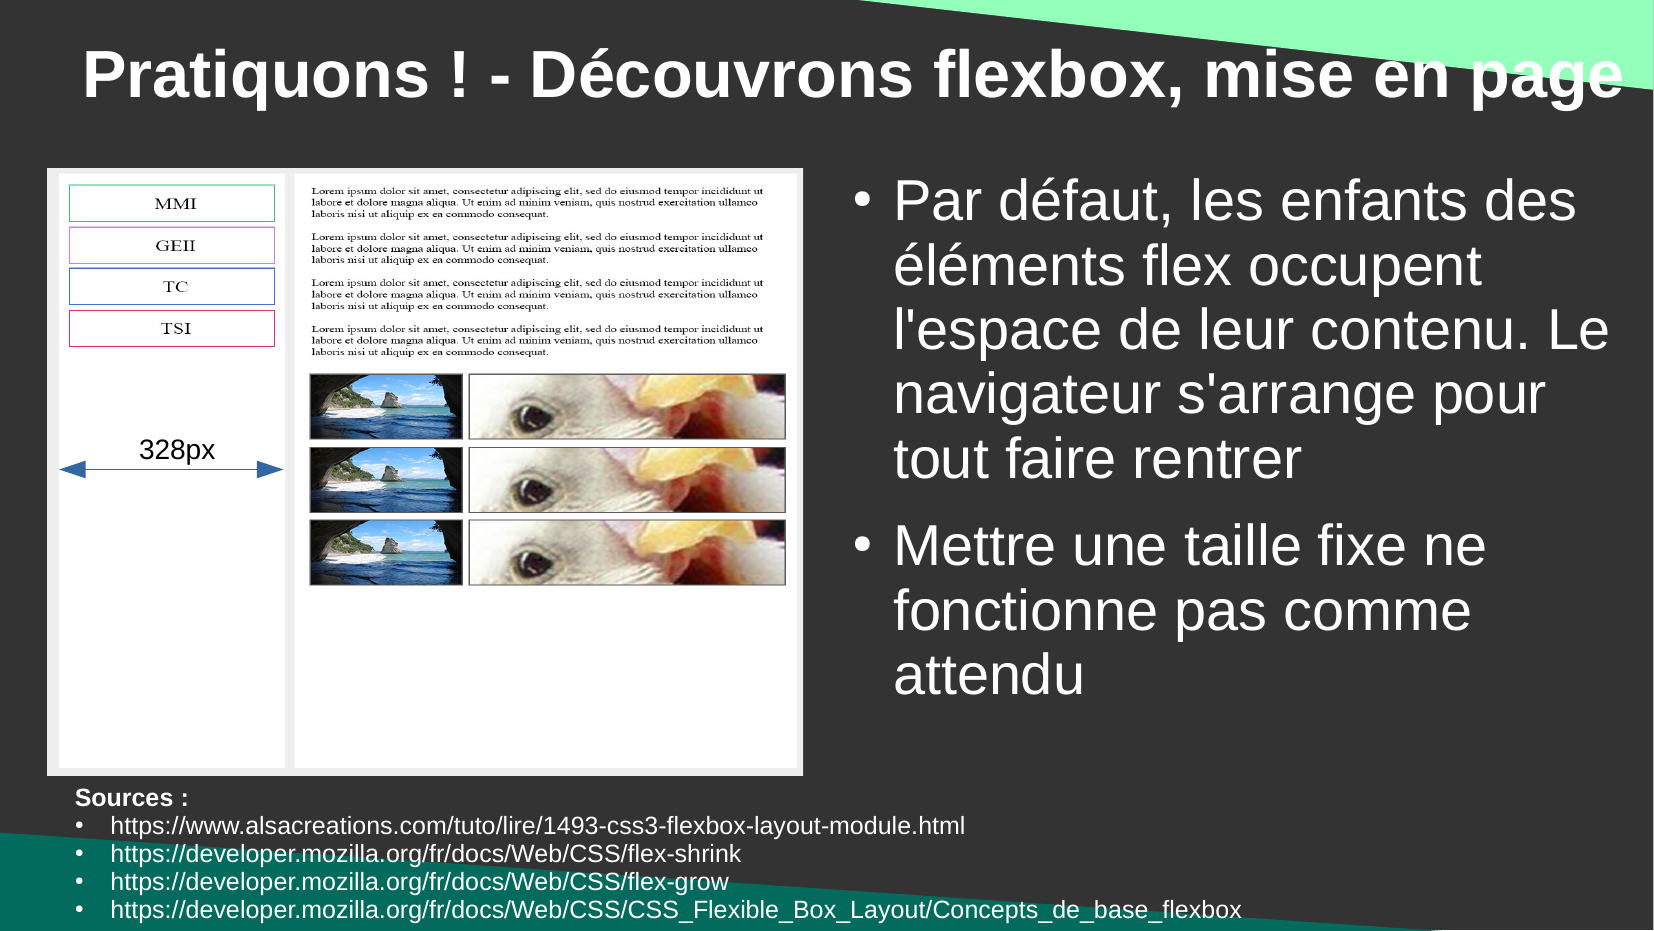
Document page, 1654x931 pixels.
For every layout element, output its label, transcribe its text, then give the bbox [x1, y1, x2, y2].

text_box 328px [106, 426, 249, 473]
list Par défaut, les enfants des éléments flex occupent l'espace de leur contenu. Le navigateur s'arrange pour tout faire rentrer Mettre une taille fixe ne fonctionne pas comme attendu [838, 168, 1619, 709]
text_box [858, 0, 1654, 90]
title Pratiquons ! - Découvrons flexbox, mise en page [82, 37, 1630, 112]
picture [47, 168, 804, 776]
text_box Sources : https://www.alsacreations.com/tuto/lire/1493-css3-flexbox-layout-module.html https://developer.mozilla.org/fr/docs/Web/CSS/flex-shrink https://developer.mozilla.org/fr/docs/Web/CSS/flex-grow https://developer.mozilla.org/fr/docs/Web/CSS/CSS_Flexible_Box_Layout/Concepts_de_base_flexbox [60, 776, 1546, 931]
